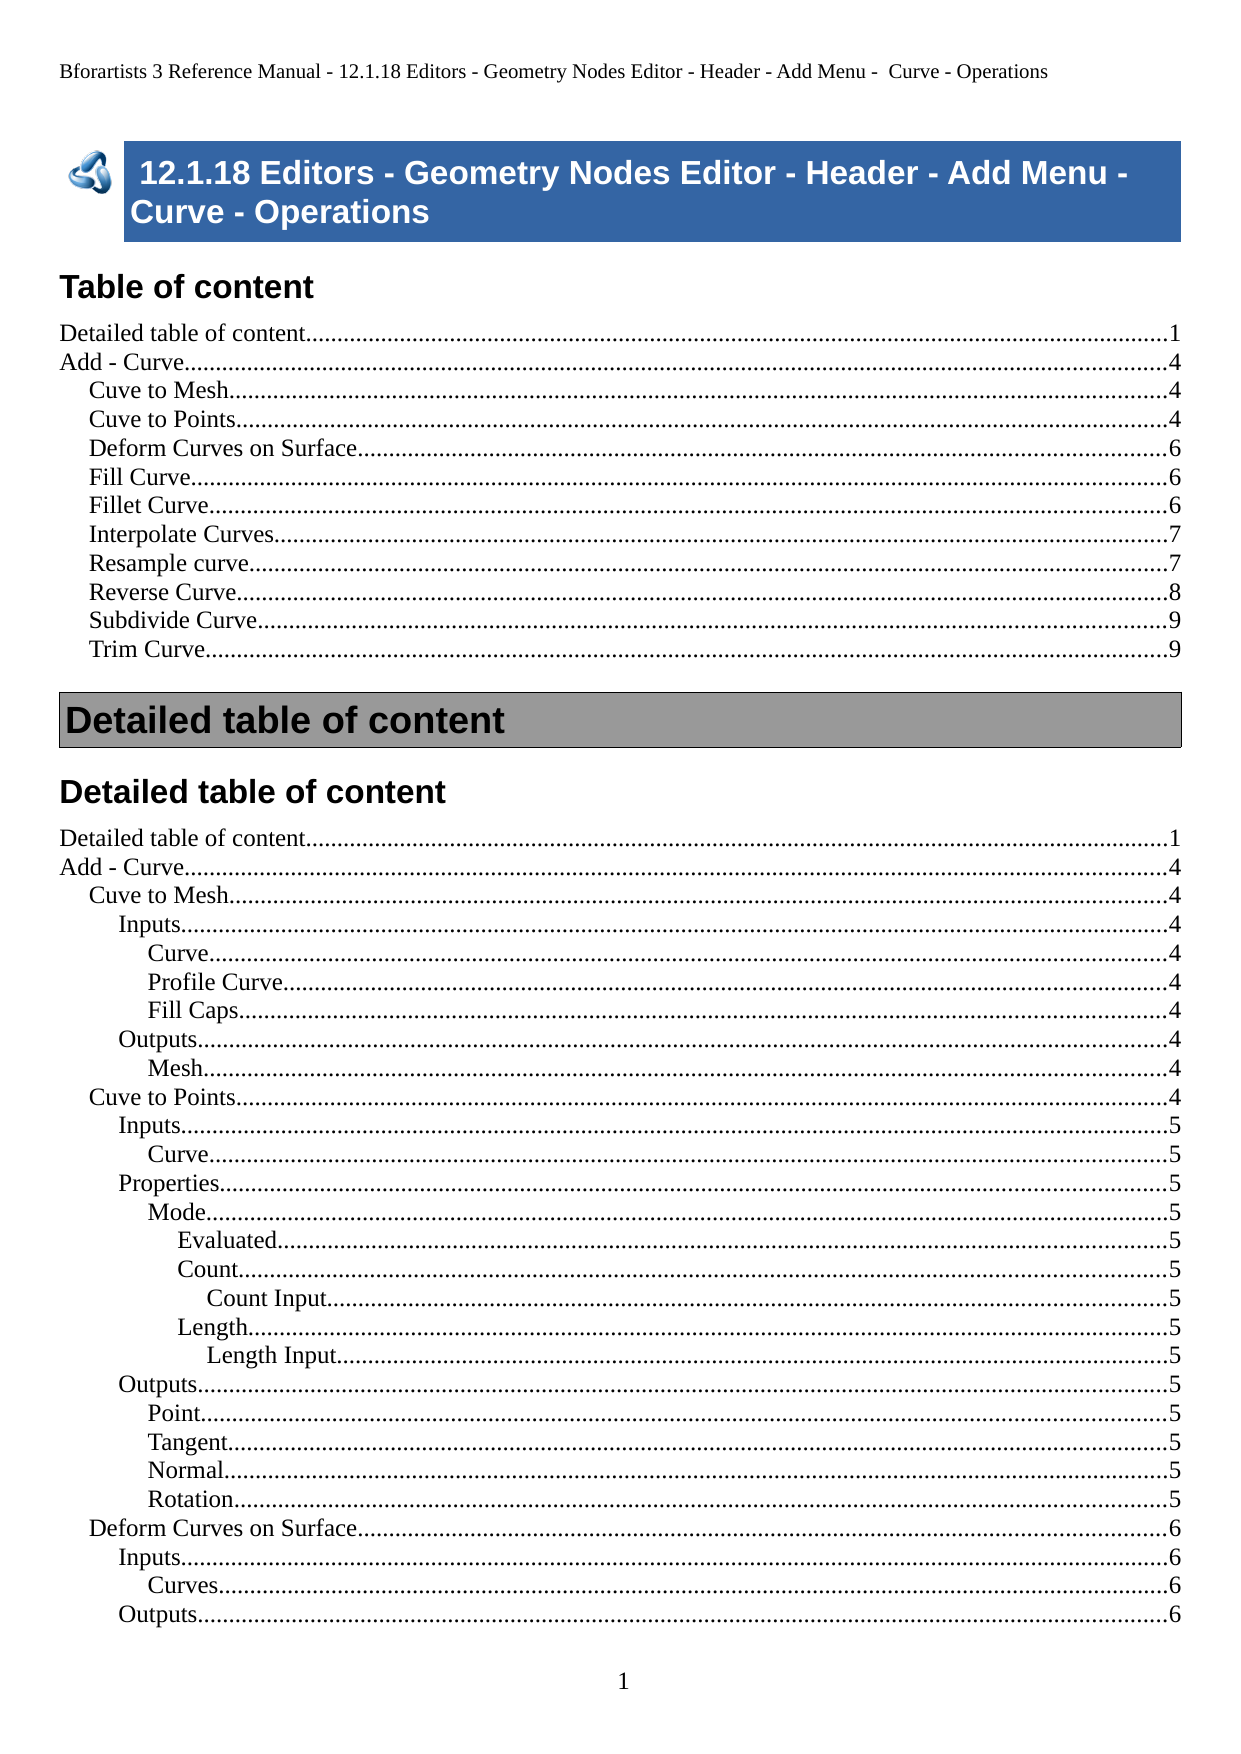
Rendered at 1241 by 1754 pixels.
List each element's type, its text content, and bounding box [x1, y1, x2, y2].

text Evaluated 5 [177, 1225, 1181, 1254]
text Curves 6 [147, 1570, 1181, 1599]
text Interpolate Curves 7 [88, 519, 1181, 548]
text Count Input 5 [206, 1283, 1181, 1312]
text Outputs 4 [118, 1024, 1181, 1053]
text Fill Caps 4 [147, 995, 1181, 1024]
text Deform Curves on Surface 6 [88, 433, 1181, 462]
text Properties 5 [118, 1168, 1181, 1197]
text Subdivide Curve 9 [88, 605, 1181, 634]
text Tangent 5 [147, 1427, 1181, 1455]
subtitle Detailed table of content [59, 772, 1181, 810]
text Mesh 4 [147, 1053, 1181, 1082]
picture [65, 147, 114, 197]
table_header Detailed table of content [60, 693, 1181, 747]
text Deform Curves on Surface 6 [88, 1513, 1181, 1542]
text Add - Curve 4 [59, 852, 1181, 880]
text Normal 5 [147, 1455, 1181, 1484]
table_header [59, 141, 124, 242]
text Cuve to Mesh 4 [88, 375, 1181, 404]
text Outputs 6 [118, 1599, 1181, 1628]
text Cuve to Mesh 4 [88, 880, 1181, 909]
text Cuve to Points 4 [88, 1082, 1181, 1110]
text Outputs 5 [118, 1369, 1181, 1398]
text Add - Curve 4 [59, 347, 1181, 375]
text Inputs 5 [118, 1110, 1181, 1139]
text Detailed table of content 1 [59, 823, 1181, 852]
text Trim Curve 9 [88, 634, 1181, 663]
table_header 12.1.18 Editors - Geometry Nodes Editor - Header - Add Menu - Curve - Operations [124, 141, 1181, 242]
text Curve 4 [147, 938, 1181, 967]
text Fill Curve 6 [88, 462, 1181, 490]
text Length 5 [177, 1312, 1181, 1340]
text Inputs 4 [118, 909, 1181, 938]
text Resample curve 7 [88, 548, 1181, 577]
text Point 5 [147, 1398, 1181, 1427]
text Detailed table of content 1 [59, 318, 1181, 347]
text Fillet Curve 6 [88, 490, 1181, 519]
text Inputs 6 [118, 1542, 1181, 1570]
text Reverse Curve 8 [88, 577, 1181, 605]
text Rotation 5 [147, 1484, 1181, 1513]
subtitle Table of content [59, 267, 1181, 305]
text Length Input 5 [206, 1340, 1181, 1369]
text Curve 5 [147, 1139, 1181, 1168]
text Cuve to Points 4 [88, 404, 1181, 433]
text Count 5 [177, 1254, 1181, 1283]
text Mode 5 [147, 1197, 1181, 1225]
text Profile Curve 4 [147, 967, 1181, 995]
